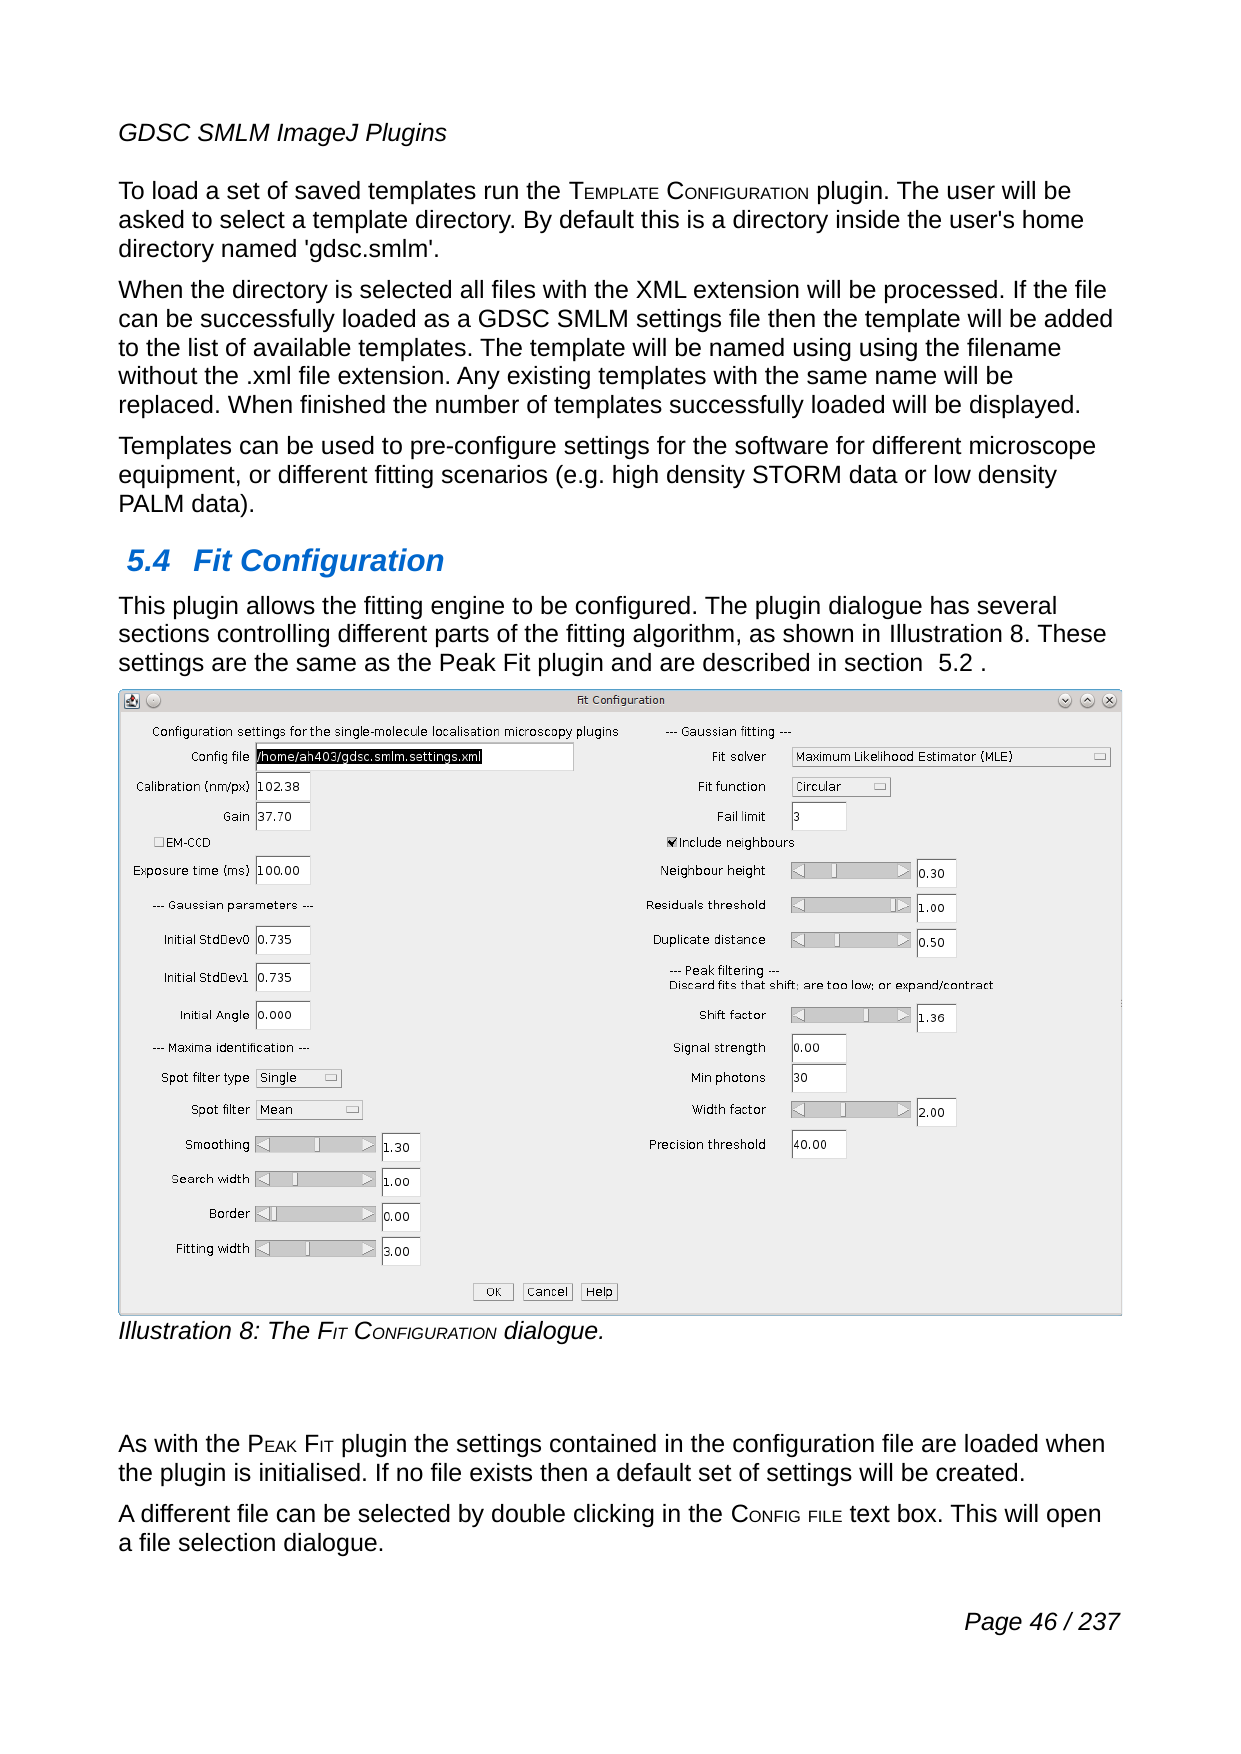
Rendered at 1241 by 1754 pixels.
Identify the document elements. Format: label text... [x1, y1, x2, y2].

picture [118, 689, 1123, 1316]
text As with the Peak Fit plugin the settings contained in the configuration file are loaded when the plugin is initialised. If no file exists then a default set of settings will be created. [118, 1429, 1122, 1487]
text Illustration 8: The Fit Configuration dialogue. [118, 1316, 1122, 1344]
text A different file can be selected by double clicking in the Config file text box. This will open a file selection dialogue. [118, 1499, 1122, 1557]
text This plugin allows the fitting engine to be configured. The plugin dialogue has several sections controlling different parts of the fitting algorithm, as shown in Illustration 8. These settings are the same as the Peak Fit plugin and are described in section 5.2. [118, 591, 1122, 677]
text Templates can be used to pre-configure settings for the software for different microscope equipment, or different fitting scenarios (e.g. high density STORM data or low density PALM data). [118, 431, 1122, 518]
subtitle Fit Configuration [118, 542, 1122, 578]
text To load a set of saved templates run the Template Configuration plugin. The user will be asked to select a template directory. By default this is a directory inside the user's home directory named 'gdsc.smlm'. [118, 176, 1122, 263]
text When the directory is selected all files with the XML extension will be processed. If the file can be successfully loaded as a GDSC SMLM settings file then the template will be added to the list of available templates. The template will be named using using the filename without the .xml file extension. Any existing templates with the same name will be replaced. When finished the number of templates successfully loaded will be displayed. [118, 275, 1122, 419]
